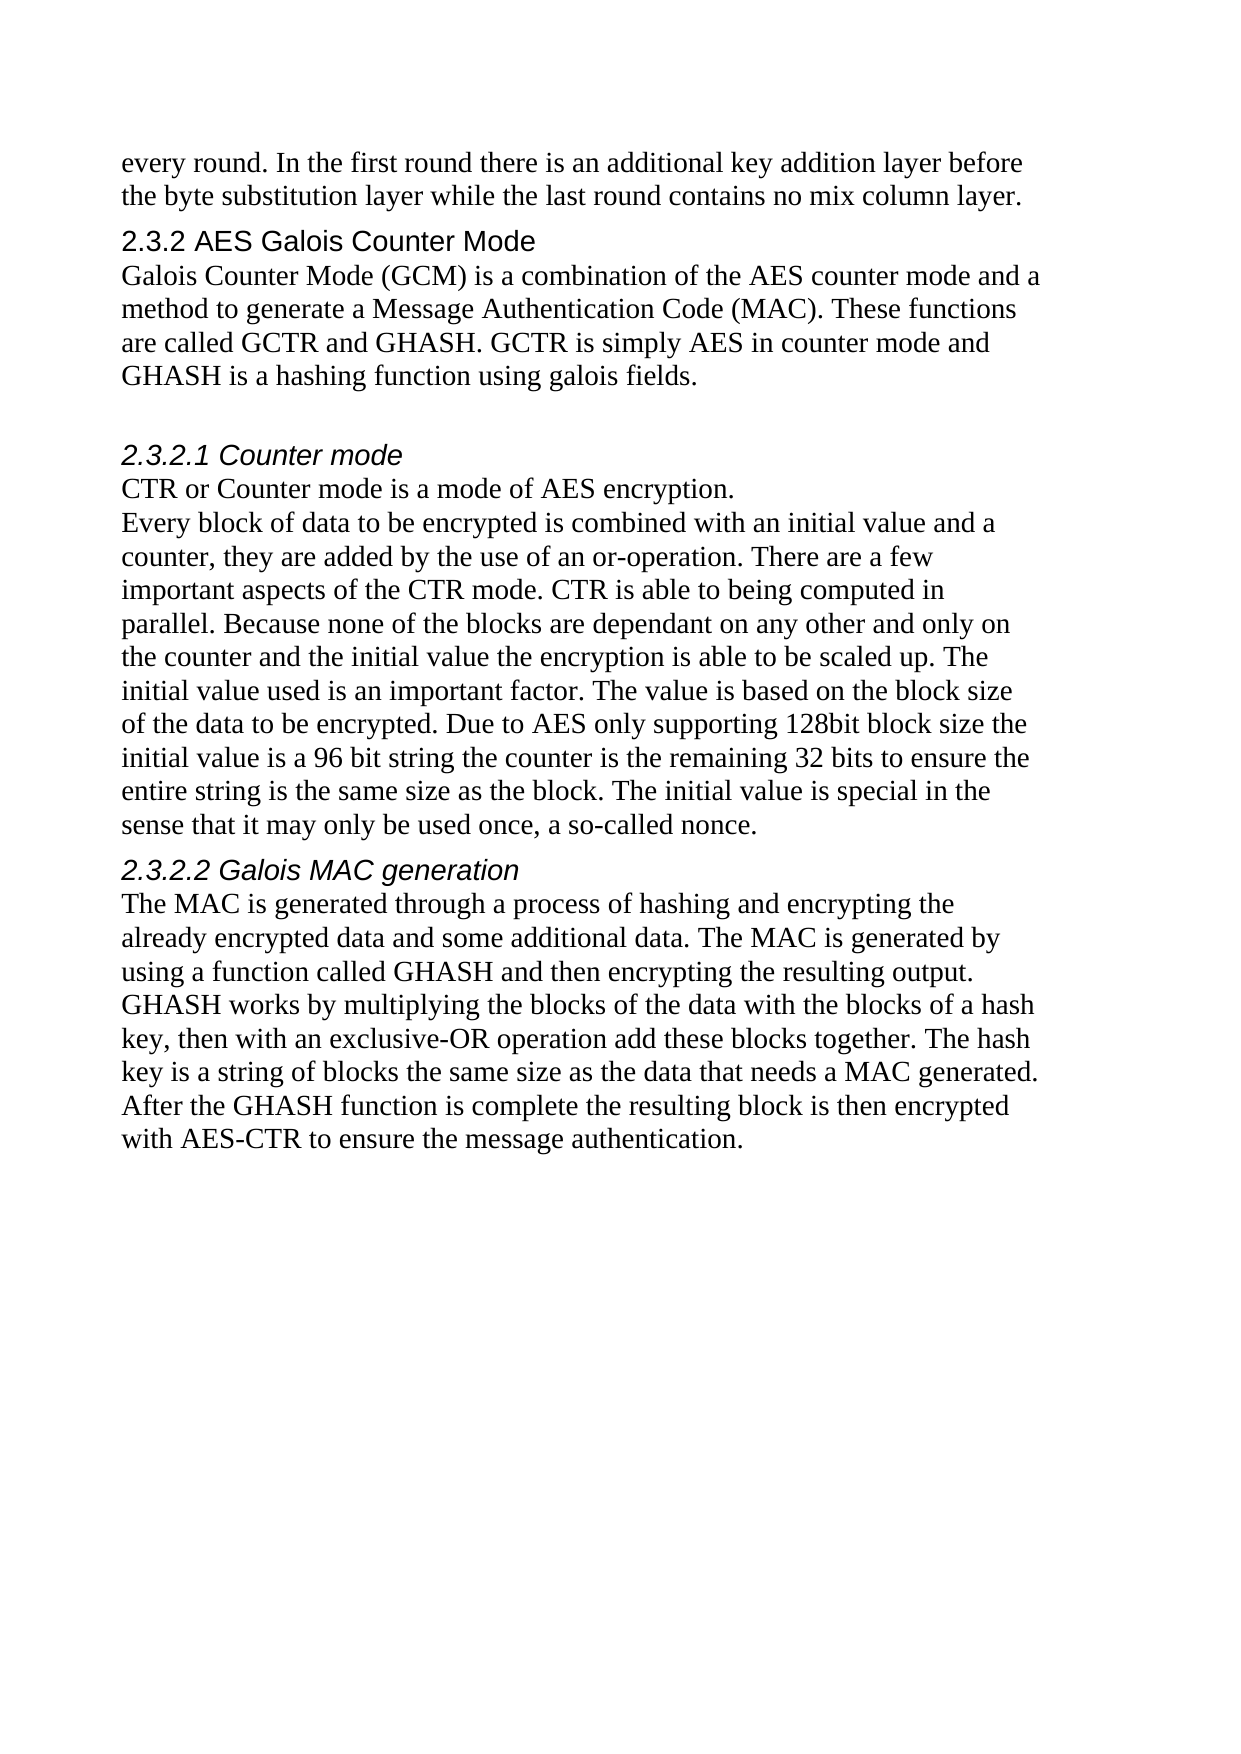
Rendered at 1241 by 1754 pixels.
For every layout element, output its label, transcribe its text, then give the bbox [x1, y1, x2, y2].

subtitle Galois MAC generation [121, 853, 1042, 887]
text The MAC is generated through a process of hashing and encrypting the already encrypted data and some additional data. The MAC is generated by using a function called GHASH and then encrypting the resulting output. GHASH works by multiplying the blocks of the data with the blocks of a hash key, then with an exclusive-OR operation add these blocks together. The hash key is a string of blocks the same size as the data that needs a MAC generated. After the GHASH function is complete the resulting block is then encrypted with AES-CTR to ensure the message authentication. [121, 887, 1042, 1155]
text CTR or Counter mode is a mode of AES encryption. [121, 472, 1042, 505]
text every round. In the first round there is an additional key addition layer before the byte substitution layer while the last round contains no mix column layer. [121, 145, 1042, 212]
text Galois Counter Mode (GCM) is a combination of the AES counter mode and a method to generate a Message Authentication Code (MAC). These functions are called GCTR and GHASH. GCTR is simply AES in counter mode and GHASH is a hashing function using galois fields. [121, 258, 1042, 392]
subtitle AES Galois Counter Mode [121, 224, 1042, 258]
text Every block of data to be encrypted is combined with an initial value and a counter, they are added by the use of an or-operation. There are a few important aspects of the CTR mode. CTR is able to being computed in parallel. Because none of the blocks are dependant on any other and only on the counter and the initial value the encryption is able to be scaled up. The initial value used is an important factor. The value is based on the block size of the data to be encrypted. Due to AES only supporting 128bit block size the initial value is a 96 bit string the counter is the remaining 32 bits to ensure the entire string is the same size as the block. The initial value is special in the sense that it may only be used once, a so-called nonce. [121, 505, 1042, 841]
subtitle Counter mode [121, 438, 1042, 472]
